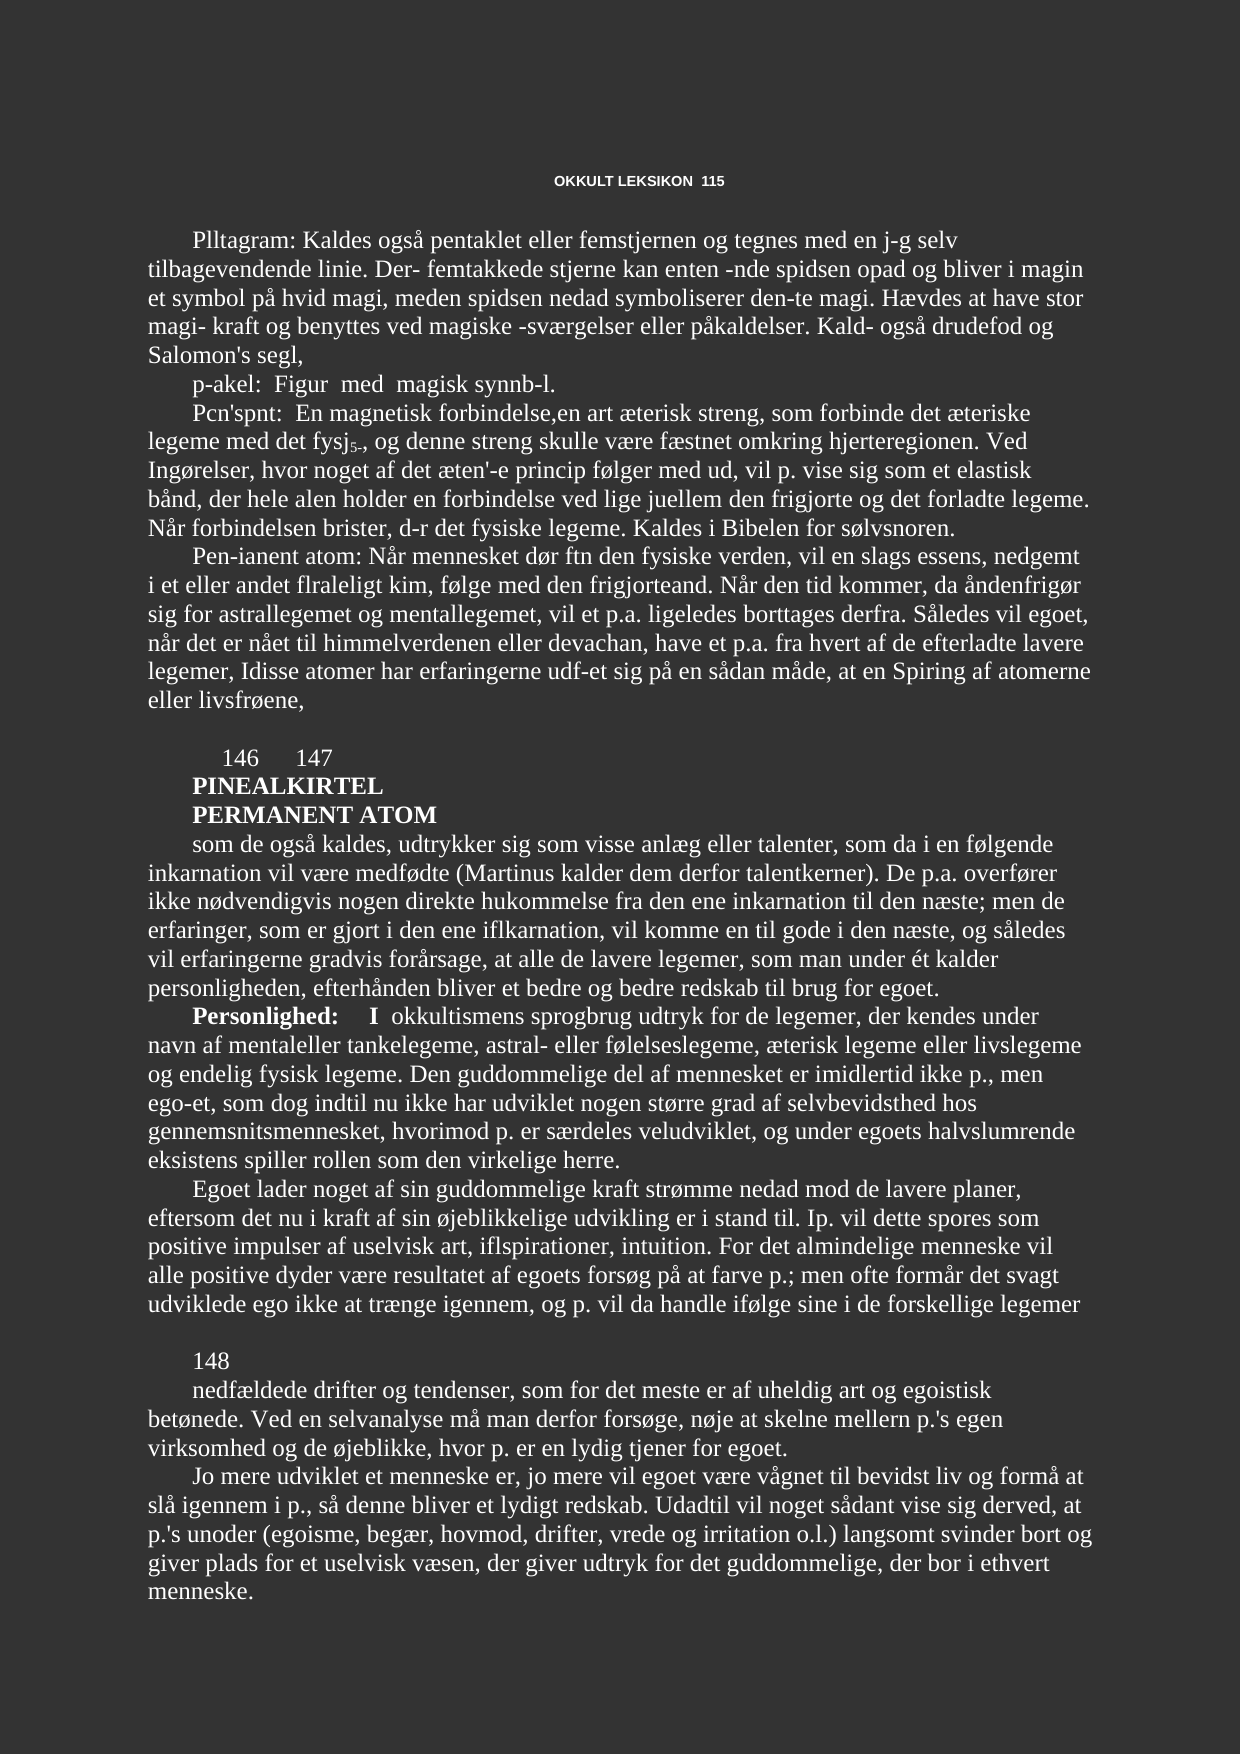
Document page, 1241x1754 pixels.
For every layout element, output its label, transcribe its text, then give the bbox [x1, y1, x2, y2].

text Pen-ianent atom: Når mennesket dør ftn den fysiske verden, vil en slags essens, nedgemt i et eller an­det flraleligt kim, følge med den fri­gjorteand. Når den tid kommer, da åndenfrigør sig for astrallegemet og mentallegemet, vil et p.a. ligeledes borttages derfra. Således vil egoet, når det er nået til himmelverdenen eller devachan, have et p.a. fra hvert af de efterladte lavere lege­mer, Idisse atomer har erfaringerne udf-et sig på en sådan måde, at en Spiring af atomerne eller livsfrøene, [148, 541, 1092, 714]
text p-akel: Figur med magisk synnb-l. [148, 369, 1092, 398]
text 146 147 [148, 743, 1092, 771]
text Plltagram: Kaldes også pentak­let eller femstjernen og tegnes med en j-g selv tilbagevendende linie. Der- femtakkede stjerne kan en­ten -nde spidsen opad og bliver i magin et symbol på hvid magi, me­den spidsen nedad symboliserer den-te magi. Hævdes at have stor magi- kraft og benyttes ved magi­ske -sværgelser eller påkaldelser. Kald- også drudefod og Salomon's segl, [148, 225, 1092, 369]
text Jo mere udviklet et menneske er, jo mere vil egoet være vågnet til be­vidst liv og formå at slå igennem i p., så denne bliver et lydigt redskab. Udadtil vil noget sådant vise sig der­ved, at p.'s unoder (egoisme, be­gær, hovmod, drifter, vrede og irri­tation o.l.) langsomt svinder bort og giver plads for et uselvisk væsen, der giver udtryk for det guddomme­lige, der bor i ethvert menneske. [148, 1461, 1092, 1605]
text Egoet lader noget af sin guddom­melige kraft strømme nedad mod de lavere planer, eftersom det nu i kraft af sin øjeblikkelige udvikling er i stand til. Ip. vil dette spores som positive impulser af uselvisk art, ifl­spirationer, intuition. For det al­mindelige menneske vil alle positive dyder være resultatet af egoets for­søg på at farve p.; men ofte formår det svagt udviklede ego ikke at trænge igennem, og p. vil da handle ifølge sine i de forskellige legemer [148, 1174, 1092, 1318]
text nedfældede drifter og tendenser, som for det meste er af uheldig art og egoistisk betønede. Ved en selva­nalyse må man derfor forsøge, nøje at skelne mellern p.'s egen virksom­hed og de øjeblikke, hvor p. er en lydig tjener for egoet. [148, 1375, 1092, 1461]
text Pcn'spnt: En magnetisk forbin­delse,en art æterisk streng, som for­binde det æteriske legeme med det fysj5-, og denne streng skulle være fæstnet omkring hjerteregionen. Ved Ingørelser, hvor noget af det æten'-e princip følger med ud, vil p. vise sig som et elastisk bånd, der hele alen holder en forbindelse ved lige juellem den frigjorte og det for­ladte legeme. Når forbindelsen bri­ster, d-r det fysiske legeme. Kaldes i Bibelen for sølvsnoren. [148, 398, 1092, 541]
text 148 [148, 1346, 1092, 1375]
text Personlighed: I okkultismens sprogbrug udtryk for de legemer, der kendes under navn af mental­eller tankelegeme, astral- eller fø­lelseslegeme, æterisk legeme eller livslegeme og endelig fysisk legeme. Den guddommelige del af menne­sket er imidlertid ikke p., men ego-et, som dog indtil nu ikke har udvik­let nogen større grad af selvbevidst­hed hos gennemsnitsmennesket, hvorimod p. er særdeles veludvik­let, og under egoets halvslumrende eksistens spiller rollen som den vir­kelige herre. [148, 1001, 1092, 1174]
text som de også kaldes, udtrykker sig som visse anlæg eller talenter, som da i en følgende inkarnation vil være medfødte (Martinus kalder dem derfor talentkerner). De p.a. over­fører ikke nødvendigvis nogen di­rekte hukommelse fra den ene in­karnation til den næste; men de er­faringer, som er gjort i den ene ifl­karnation, vil komme en til gode i den næste, og således vil erfaringer­ne gradvis forårsage, at alle de lave­re legemer, som man under ét kal­der personligheden, efterhånden bliver et bedre og bedre redskab til brug for egoet. [148, 829, 1092, 1001]
text PINEALKIRTEL [148, 771, 1092, 800]
text PERMANENT ATOM [148, 800, 1092, 829]
